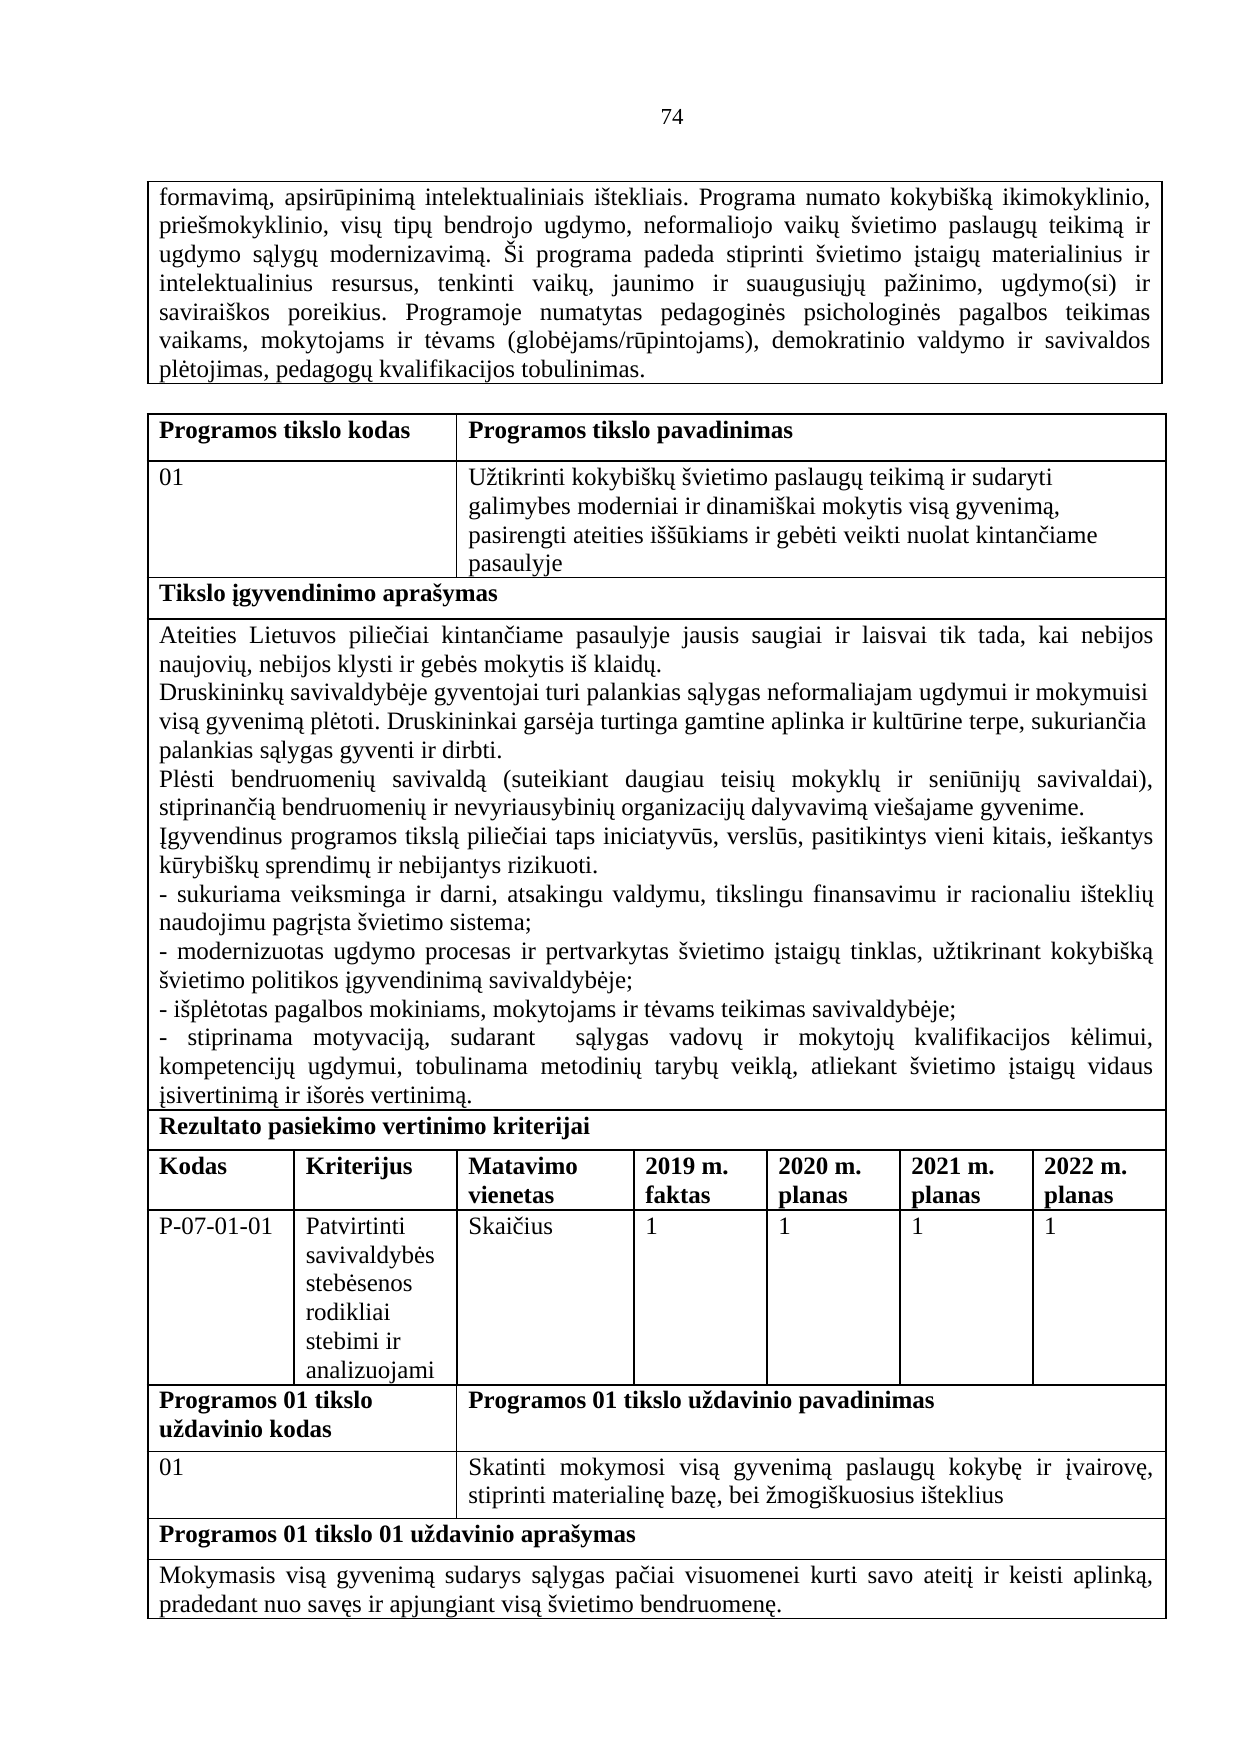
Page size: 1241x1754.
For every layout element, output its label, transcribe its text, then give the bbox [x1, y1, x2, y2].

table_cell Rezultato pasiekimo vertinimo kriterijai [149, 1111, 1165, 1149]
table_cell Programos 01 tikslo 01 uždavinio aprašymas [149, 1519, 1165, 1559]
table_cell Skaičius [458, 1211, 633, 1383]
table_cell Mokymasis visą gyvenimą sudarys sąlygas pačiai visuomenei kurti savo ateitį ir keisti aplinką, pradedant nuo savęs ir apjungiant visą švietimo bendruomenę. [149, 1560, 1165, 1618]
table_cell Ateities Lietuvos piliečiai kintančiame pasaulyje jausis saugiai ir laisvai tik tada, kai nebijos naujovių, nebijos klysti ir gebės mokytis iš klaidų. Druskininkų savivaldybėje gyventojai turi palankias sąlygas neformaliajam ugdymui ir mokymuisi visą gyvenimą plėtoti. Druskininkai garsėja turtinga gamtine aplinka ir kultūrine terpe, sukuriančia palankias sąlygas gyventi ir dirbti. Plėsti bendruomenių savivaldą (suteikiant daugiau teisių mokyklų ir seniūnijų savivaldai), stiprinančią bendruomenių ir nevyriausybinių organizacijų dalyvavimą viešajame gyvenime. Įgyvendinus programos tikslą piliečiai taps iniciatyvūs, verslūs, pasitikintys vieni kitais, ieškantys kūrybiškų sprendimų ir nebijantys rizikuoti. - sukuriama veiksminga ir darni, atsakingu valdymu, tikslingu finansavimu ir racionaliu išteklių naudojimu pagrįsta švietimo sistema; - modernizuotas ugdymo procesas ir pertvarkytas švietimo įstaigų tinklas, užtikrinant kokybišką švietimo politikos įgyvendinimą savivaldybėje; - išplėtotas pagalbos mokiniams, mokytojams ir tėvams teikimas savivaldybėje; - stiprinama motyvaciją, sudarant sąlygas vadovų ir mokytojų kvalifikacijos kėlimui, kompetencijų ugdymui, tobulinama metodinių tarybų veiklą, atliekant švietimo įstaigų vidaus įsivertinimą ir išorės vertinimą. [149, 620, 1165, 1109]
table_cell 2020 m. planas [768, 1151, 899, 1209]
table_cell Matavimo vienetas [458, 1151, 633, 1209]
table_cell 2019 m. faktas [635, 1151, 766, 1209]
table_cell 1 [901, 1211, 1032, 1383]
table_cell 1 [768, 1211, 899, 1383]
table_cell Kodas [149, 1151, 293, 1209]
table_cell Tikslo įgyvendinimo aprašymas [149, 578, 1165, 618]
table_cell Patvirtinti savivaldybės stebėsenos rodikliai stebimi ir analizuojami [295, 1211, 456, 1383]
table_cell 2021 m. planas [901, 1151, 1032, 1209]
table_cell 01 [149, 462, 456, 577]
table_cell Programos 01 tikslo uždavinio pavadinimas [457, 1386, 1165, 1451]
table_cell Skatinti mokymosi visą gyvenimą paslaugų kokybę ir įvairovę, stiprinti materialinę bazę, bei žmogiškuosius išteklius [457, 1452, 1165, 1518]
table_cell Užtikrinti kokybiškų švietimo paslaugų teikimą ir sudaryti galimybes moderniai ir dinamiškai mokytis visą gyvenimą, pasirengti ateities iššūkiams ir gebėti veikti nuolat kintančiame pasaulyje [457, 462, 1165, 577]
table_cell 1 [635, 1211, 766, 1383]
table_cell 01 [149, 1452, 456, 1518]
table_cell Kriterijus [295, 1151, 456, 1209]
table_header Programos tikslo pavadinimas [457, 415, 1165, 460]
table_header Programos tikslo kodas [149, 415, 456, 460]
table_cell formavimą, apsirūpinimą intelektualiniais ištekliais. Programa numato kokybišką ikimokyklinio, priešmokyklinio, visų tipų bendrojo ugdymo, neformaliojo vaikų švietimo paslaugų teikimą ir ugdymo sąlygų modernizavimą. Ši programa padeda stiprinti švietimo įstaigų materialinius ir intelektualinius resursus, tenkinti vaikų, jaunimo ir suaugusiųjų pažinimo, ugdymo(si) ir saviraiškos poreikius. Programoje numatytas pedagoginės psichologinės pagalbos teikimas vaikams, mokytojams ir tėvams (globėjams/rūpintojams), demokratinio valdymo ir savivaldos plėtojimas, pedagogų kvalifikacijos tobulinimas. [149, 182, 1161, 383]
table_cell 1 [1034, 1211, 1165, 1383]
table_cell Programos 01 tikslo uždavinio kodas [149, 1386, 456, 1451]
table_cell P-07-01-01 [149, 1211, 293, 1383]
table_cell 2022 m. planas [1034, 1151, 1165, 1209]
